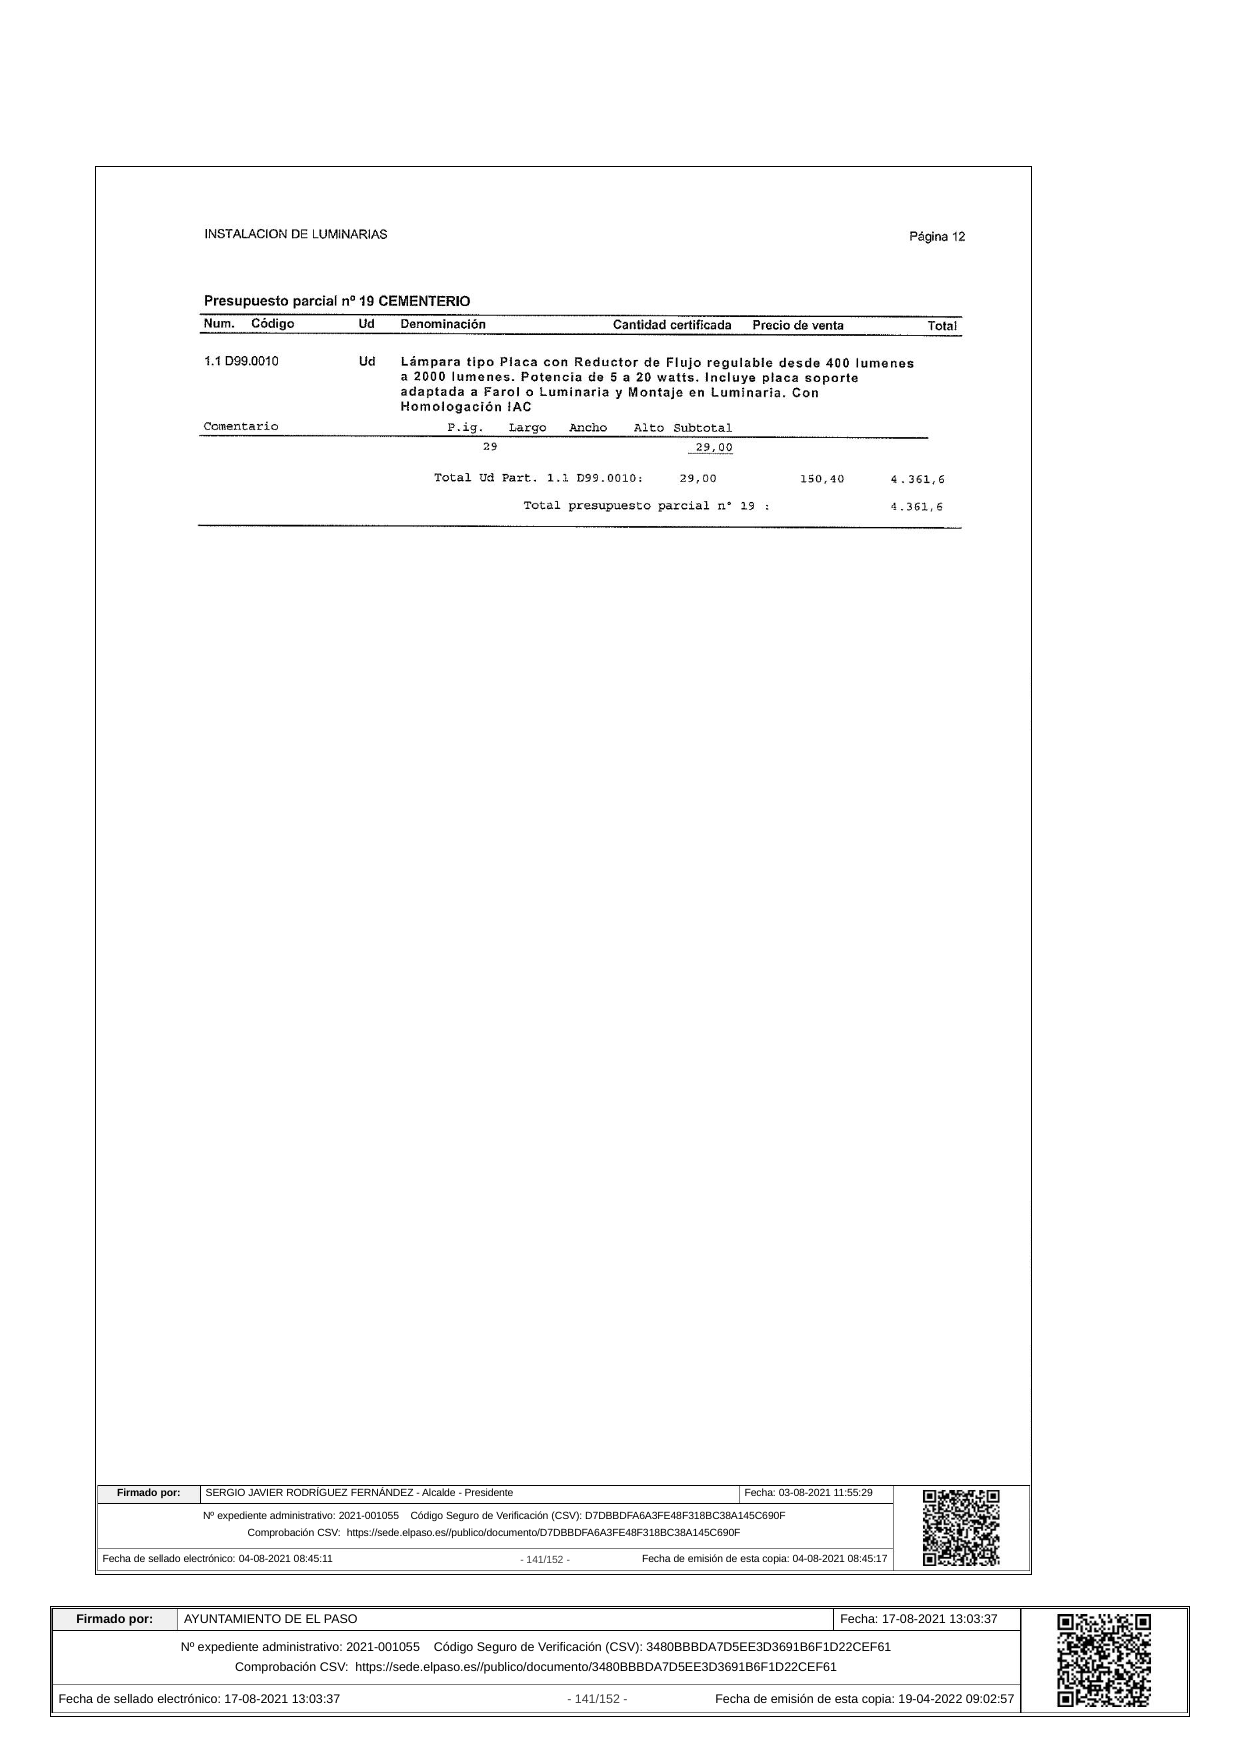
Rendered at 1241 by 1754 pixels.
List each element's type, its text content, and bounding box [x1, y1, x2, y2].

text AYUNTAMIENTO DE EL PASO [184, 1612, 386, 1626]
text Nº expediente administrativo: 2021-001055 Código Seguro de Verificación (CSV): 3480BBBDA7D5EE3D3691B6F1D22CEF61 [181, 1640, 917, 1654]
picture [51, 1607, 1189, 1716]
text Nº expediente administrativo: 2021-001055 Código Seguro de Verificación (CSV): D7DBBDFA6A3FE48F318BC38A145C690F [203, 1510, 812, 1522]
picture [96, 167, 1031, 1574]
text SERGIO JAVIER RODRÍGUEZ FERNÁNDEZ - Alcalde - Presidente [205, 1488, 540, 1499]
text Fecha: 03-08-2021 11:55:29 [744, 1488, 893, 1499]
text Fecha de emisión de esta copia: 04-08-2021 08:45:17 [642, 1553, 912, 1565]
text Comprobación CSV: https://sede.elpaso.es//publico/documento/D7DBBDFA6A3FE48F318BC38A145C690F [247, 1527, 812, 1539]
text Fecha: 17-08-2021 13:03:37 [840, 1612, 1021, 1626]
text Comprobación CSV: https://sede.elpaso.es//publico/documento/3480BBBDA7D5EE3D3691B6F1D22CEF61 [235, 1661, 917, 1674]
text Firmado por: [76, 1612, 172, 1626]
text Fecha de emisión de esta copia: 19-04-2022 09:02:57 [715, 1692, 1039, 1706]
text - 141/152 - [567, 1693, 646, 1707]
text Fecha de sellado electrónico: 04-08-2021 08:45:11 [102, 1553, 359, 1565]
text Firmado por: [117, 1488, 196, 1499]
text - 141/152 - [520, 1554, 585, 1565]
text Fecha de sellado electrónico: 17-08-2021 13:03:37 [58, 1692, 365, 1706]
